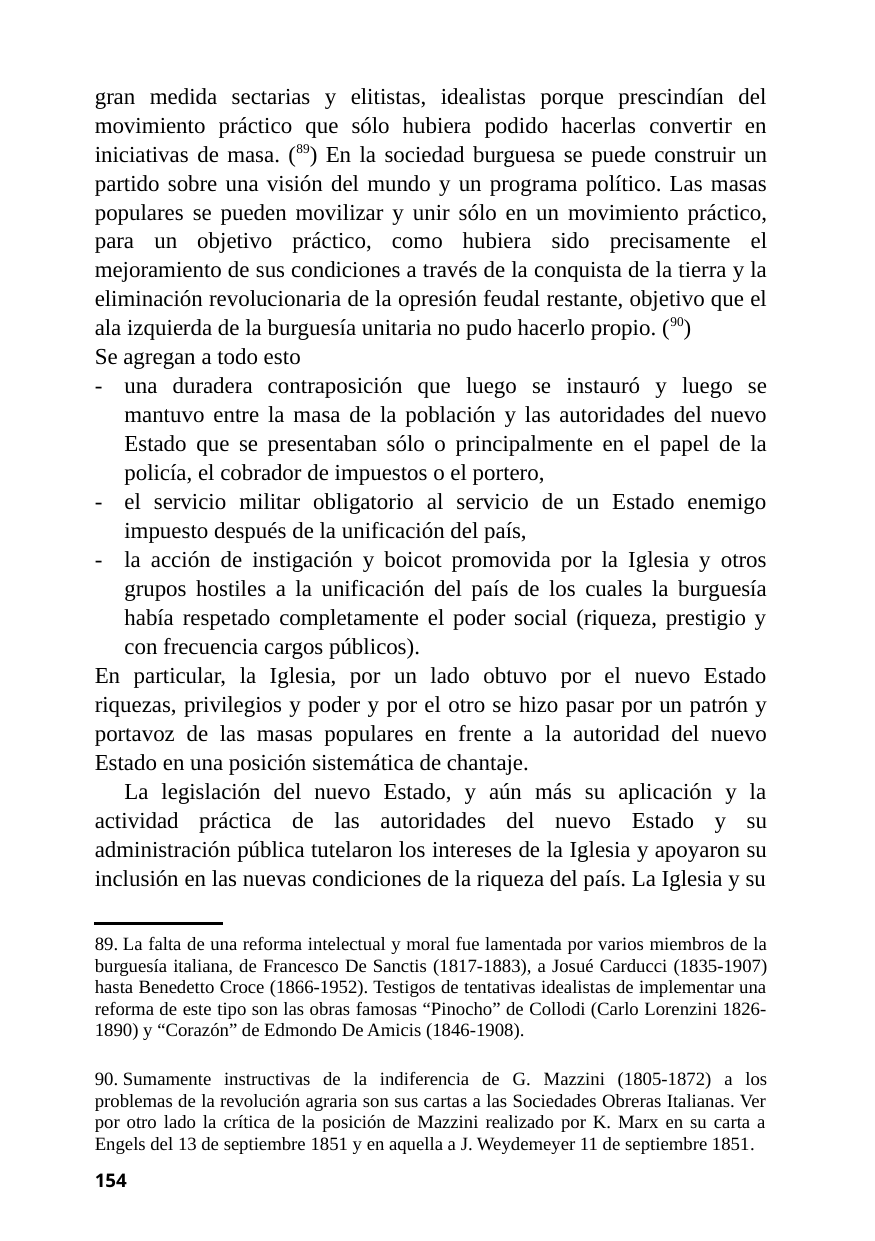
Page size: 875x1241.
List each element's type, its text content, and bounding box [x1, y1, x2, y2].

text En particular, la Iglesia, por un lado obtuvo por el nuevo Estado riquezas, privilegios y poder y por el otro se hizo pasar por un patrón y portavoz de las masas populares en frente a la autoridad del nuevo Estado en una posición sistemática de chantaje. [94, 662, 768, 775]
text La legislación del nuevo Estado, y aún más su aplicación y la actividad práctica de las autoridades del nuevo Estado y su administración pública tutelaron los intereses de la Iglesia y apoyaron su inclusión en las nuevas condiciones de la riqueza del país. La Iglesia y su [94, 778, 768, 891]
text - el servicio militar obligatorio al servicio de un Estado enemigo impuesto después de la unificación del país, [94, 488, 768, 543]
text Sumamente instructivas de la indiferencia de G. Mazzini (1805-1872) a los problemas de la revolución agraria son sus cartas a las Sociedades Obreras Italianas. Ver por otro lado la crítica de la posición de Mazzini realizado por K. Marx en su carta a Engels del 13 de septiembre 1851 y en aquella a J. Weydemeyer 11 de septiembre 1851. [92, 1065, 771, 1157]
text gran medida sectarias y elitistas, idealistas porque prescindían del movimiento práctico que sólo hubiera podido hacerlas convertir en iniciativas de masa. () En la sociedad burguesa se puede construir un partido sobre una visión del mundo y un programa político. Las masas populares se pueden movilizar y unir sólo en un movimiento práctico, para un objetivo práctico, como hubiera sido precisamente el mejoramiento de sus condiciones a través de la conquista de la tierra y la eliminación revolucionaria de la opresión feudal restante, objetivo que el ala izquierda de la burguesía unitaria no pudo hacerlo propio. () [94, 83, 768, 341]
text Se agregan a todo esto [94, 343, 768, 370]
text - la acción de instigación y boicot promovida por la Iglesia y otros grupos hostiles a la unificación del país de los cuales la burguesía había respetado completamente el poder social (riqueza, prestigio y con frecuencia cargos públicos). [94, 546, 768, 659]
text - una duradera contraposición que luego se instauró y luego se mantuvo entre la masa de la población y las autoridades del nuevo Estado que se presentaban sólo o principalmente en el papel de la policía, el cobrador de impuestos o el portero, [94, 372, 768, 486]
text La falta de una reforma intelectual y moral fue lamentada por varios miembros de la burguesía italiana, de Francesco De Sanctis (1817-1883), a Josué Carducci (1835-1907) hasta Benedetto Croce (1866-1952). Testigos de tentativas idealistas de implementar una reforma de este tipo son las obras famosas “Pinocho” de Collodi (Carlo Lorenzini 1826-1890) y “Corazón” de Edmondo De Amicis (1846-1908). [92, 930, 771, 1041]
